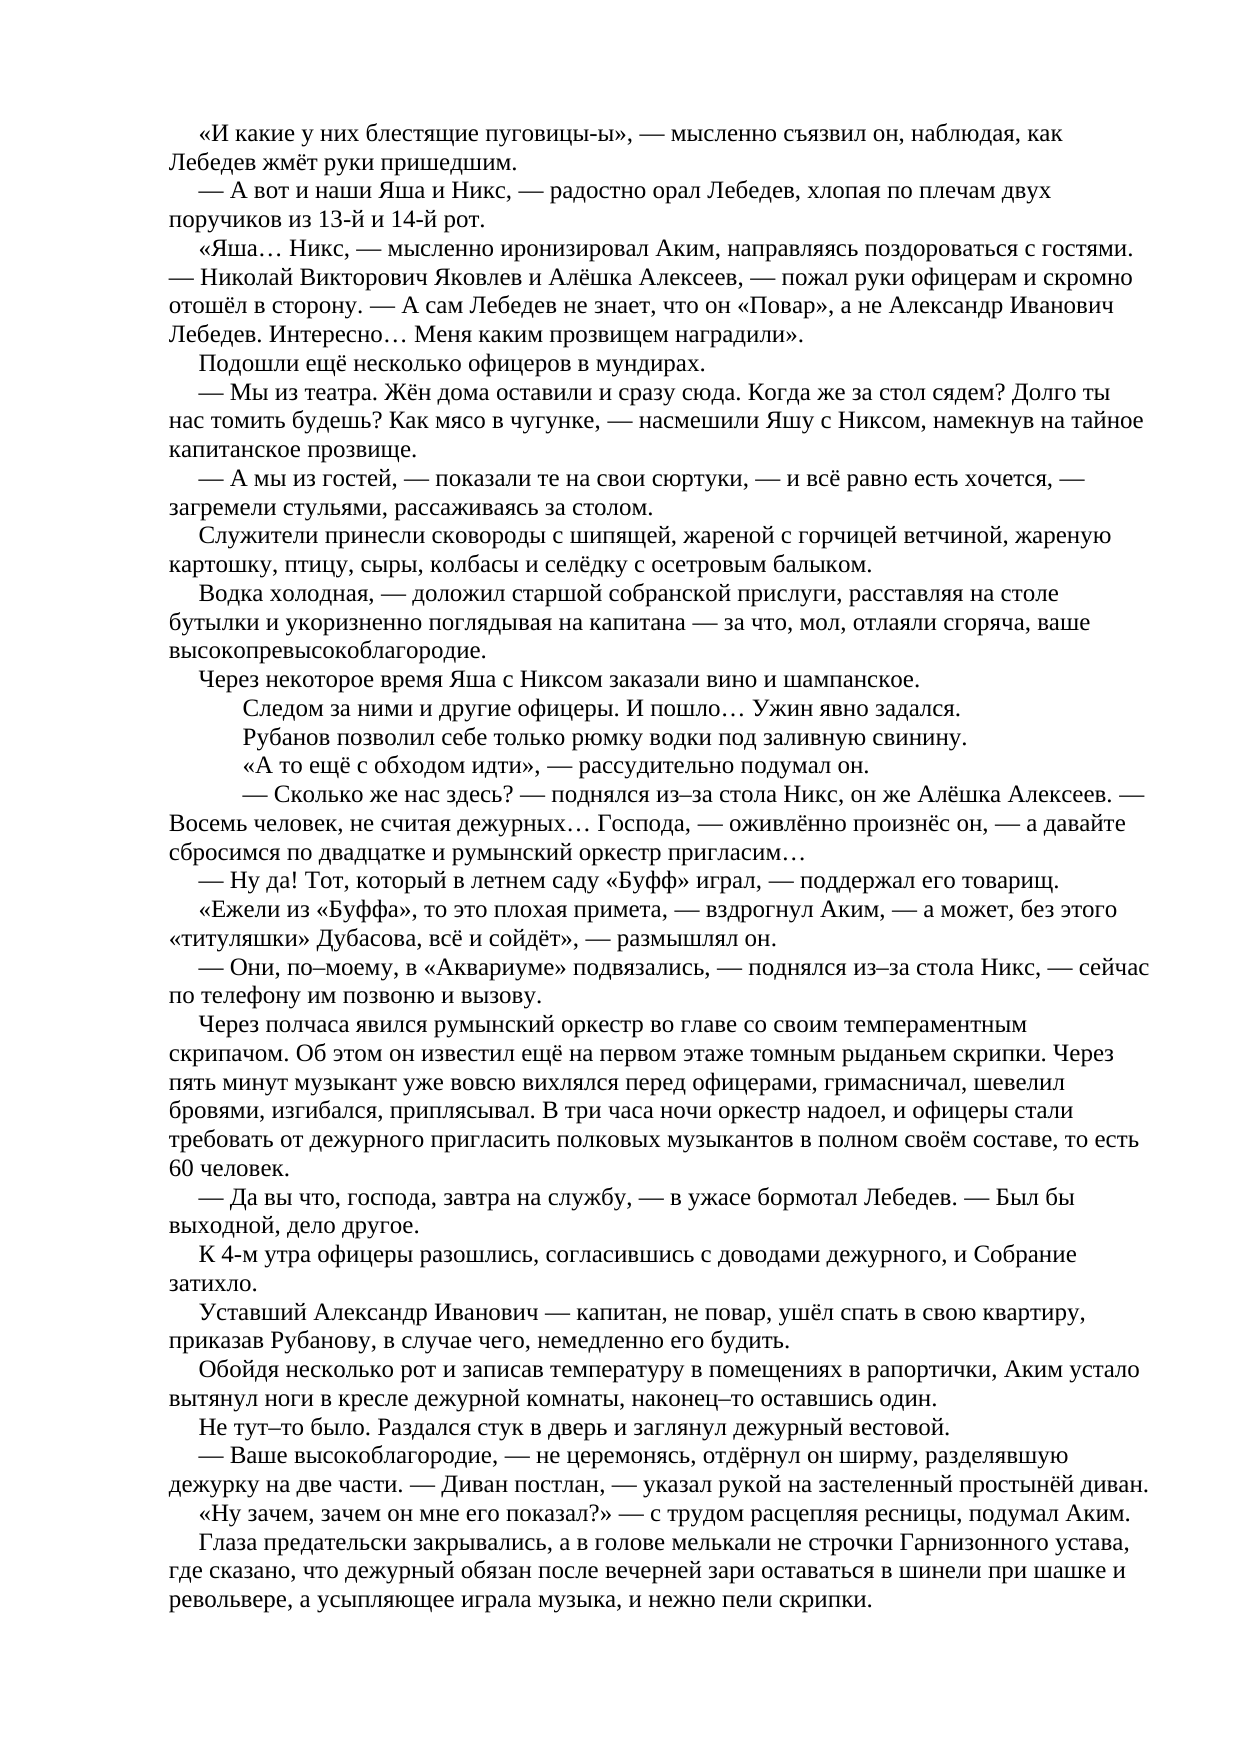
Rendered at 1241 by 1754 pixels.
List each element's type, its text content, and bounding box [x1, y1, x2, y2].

text Глаза предательски закрывались, а в голове мелькали не строчки Гарнизонного устава, где сказано, что дежурный обязан после вечерней зари оставаться в шинели при шашке и револьвере, а усыпляющее играла музыка, и нежно пели скрипки. [169, 1527, 1152, 1613]
text — Ну да! Тот, который в летнем саду «Буфф» играл, — поддержал его товарищ. [169, 866, 1152, 894]
text — Сколько же нас здесь? — поднялся из–за стола Никс, он же Алёшка Алексеев. — Восемь человек, не считая дежурных… Господа, — оживлённо произнёс он, — а давайте сбросимся по двадцатке и румынский оркестр пригласим… [169, 779, 1152, 866]
text «Ежели из «Буффа», то это плохая примета, — вздрогнул Аким, — а может, без этого «титуляшки» Дубасова, всё и сойдёт», — размышлял он. [169, 894, 1152, 952]
text — А вот и наши Яша и Никс, — радостно орал Лебедев, хлопая по плечам двух поручиков из 13‑й и 14‑й рот. [169, 176, 1152, 233]
text Через полчаса явился румынский оркестр во главе со своим темпераментным скрипачом. Об этом он известил ещё на первом этаже томным рыданьем скрипки. Через пять минут музыкант уже вовсю вихлялся перед офицерами, гримасничал, шевелил бровями, изгибался, приплясывал. В три часа ночи оркестр надоел, и офицеры стали требовать от дежурного пригласить полковых музыкантов в полном своём составе, то есть 60 человек. [169, 1009, 1152, 1182]
text Следом за ними и другие офицеры. И пошло… Ужин явно задался. [169, 693, 1152, 722]
text Рубанов позволил себе только рюмку водки под заливную свинину. [169, 722, 1152, 751]
text Служители принесли сковороды с шипящей, жареной с горчицей ветчиной, жареную картошку, птицу, сыры, колбасы и селёдку с осетровым балыком. [169, 521, 1152, 578]
text — Да вы что, господа, завтра на службу, — в ужасе бормотал Лебедев. — Был бы выходной, дело другое. [169, 1182, 1152, 1239]
text «И какие у них блестящие пуговицы-ы», — мысленно съязвил он, наблюдая, как Лебедев жмёт руки пришедшим. [169, 118, 1152, 176]
text — Они, по–моему, в «Аквариуме» подвязались, — поднялся из–за стола Никс, — сейчас по телефону им позвоню и вызову. [169, 952, 1152, 1009]
text Через некоторое время Яша с Никсом заказали вино и шампанское. [169, 664, 1152, 693]
text — Мы из театра. Жён дома оставили и сразу сюда. Когда же за стол сядем? Долго ты нас томить будешь? Как мясо в чугунке, — насмешили Яшу с Никсом, намекнув на тайное капитанское прозвище. [169, 377, 1152, 463]
text К 4‑м утра офицеры разошлись, согласившись с доводами дежурного, и Собрание затихло. [169, 1239, 1152, 1297]
text Уставший Александр Иванович — капитан, не повар, ушёл спать в свою квартиру, приказав Рубанову, в случае чего, немедленно его будить. [169, 1297, 1152, 1354]
text — Ваше высокоблагородие, — не церемонясь, отдёрнул он ширму, разделявшую дежурку на две части. — Диван постлан, — указал рукой на застеленный простынёй диван. [169, 1441, 1152, 1498]
text Не тут–то было. Раздался стук в дверь и заглянул дежурный вестовой. [169, 1412, 1152, 1441]
text — А мы из гостей, — показали те на свои сюртуки, — и всё равно есть хочется, — загремели стульями, рассаживаясь за столом. [169, 463, 1152, 521]
text «Ну зачем, зачем он мне его показал?» — с трудом расцепляя ресницы, подумал Аким. [169, 1498, 1152, 1527]
text «А то ещё с обходом идти», — рассудительно подумал он. [169, 751, 1152, 779]
text Обойдя несколько рот и записав температуру в помещениях в рапортички, Аким устало вытянул ноги в кресле дежурной комнаты, наконец–то оставшись один. [169, 1354, 1152, 1412]
text Водка холодная, — доложил старшой собранской прислуги, расставляя на столе бутылки и укоризненно поглядывая на капитана — за что, мол, отлаяли сгоряча, ваше высокопревысокоблагородие. [169, 578, 1152, 664]
text «Яша… Никс, — мысленно иронизировал Аким, направляясь поздороваться с гостями. — Николай Викторович Яковлев и Алёшка Алексеев, — пожал руки офицерам и скромно отошёл в сторону. — А сам Лебедев не знает, что он «Повар», а не Александр Иванович Лебедев. Интересно… Меня каким прозвищем наградили». [169, 233, 1152, 348]
text Подошли ещё несколько офицеров в мундирах. [169, 348, 1152, 377]
